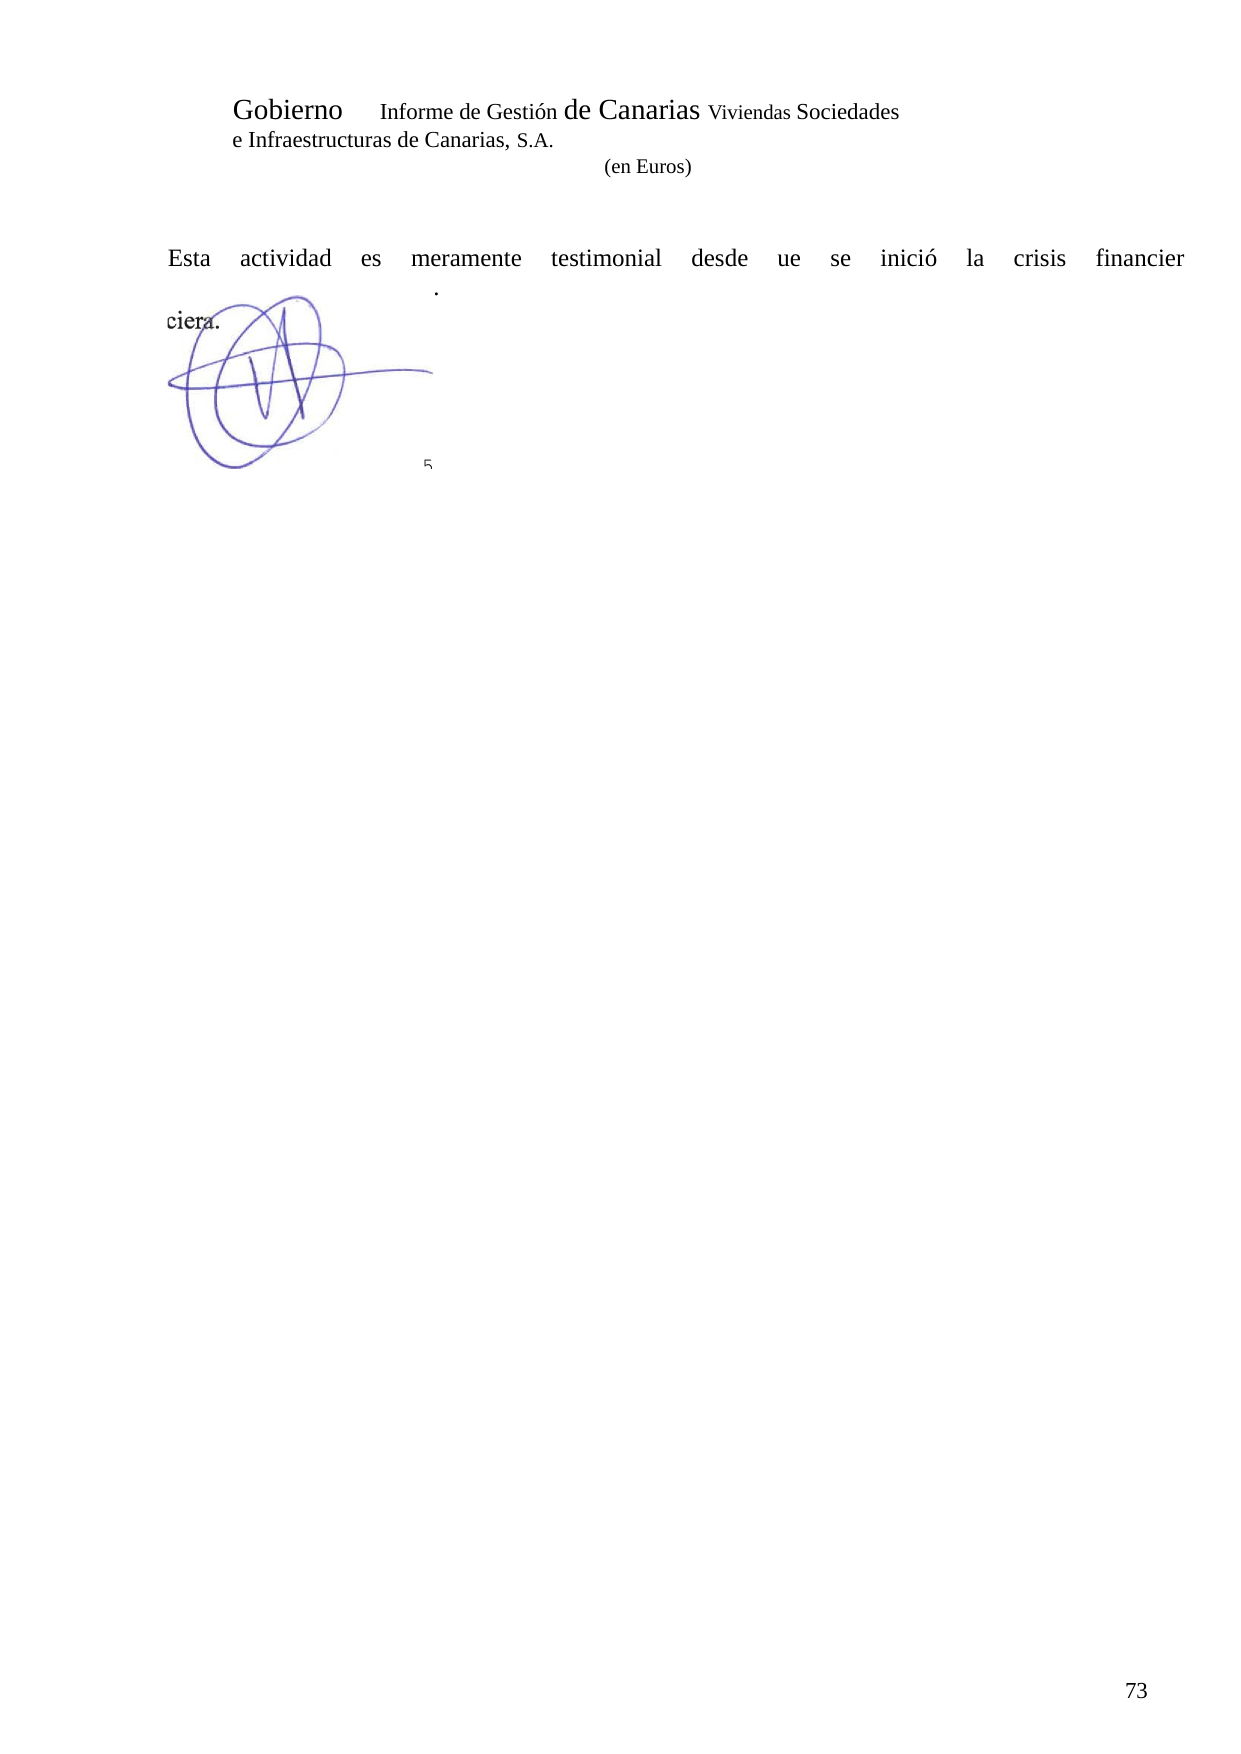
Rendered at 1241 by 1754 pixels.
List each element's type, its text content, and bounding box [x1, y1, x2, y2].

text Esta actividad es meramente testimonial desde ue se inició la crisis financier . [168, 243, 1185, 468]
